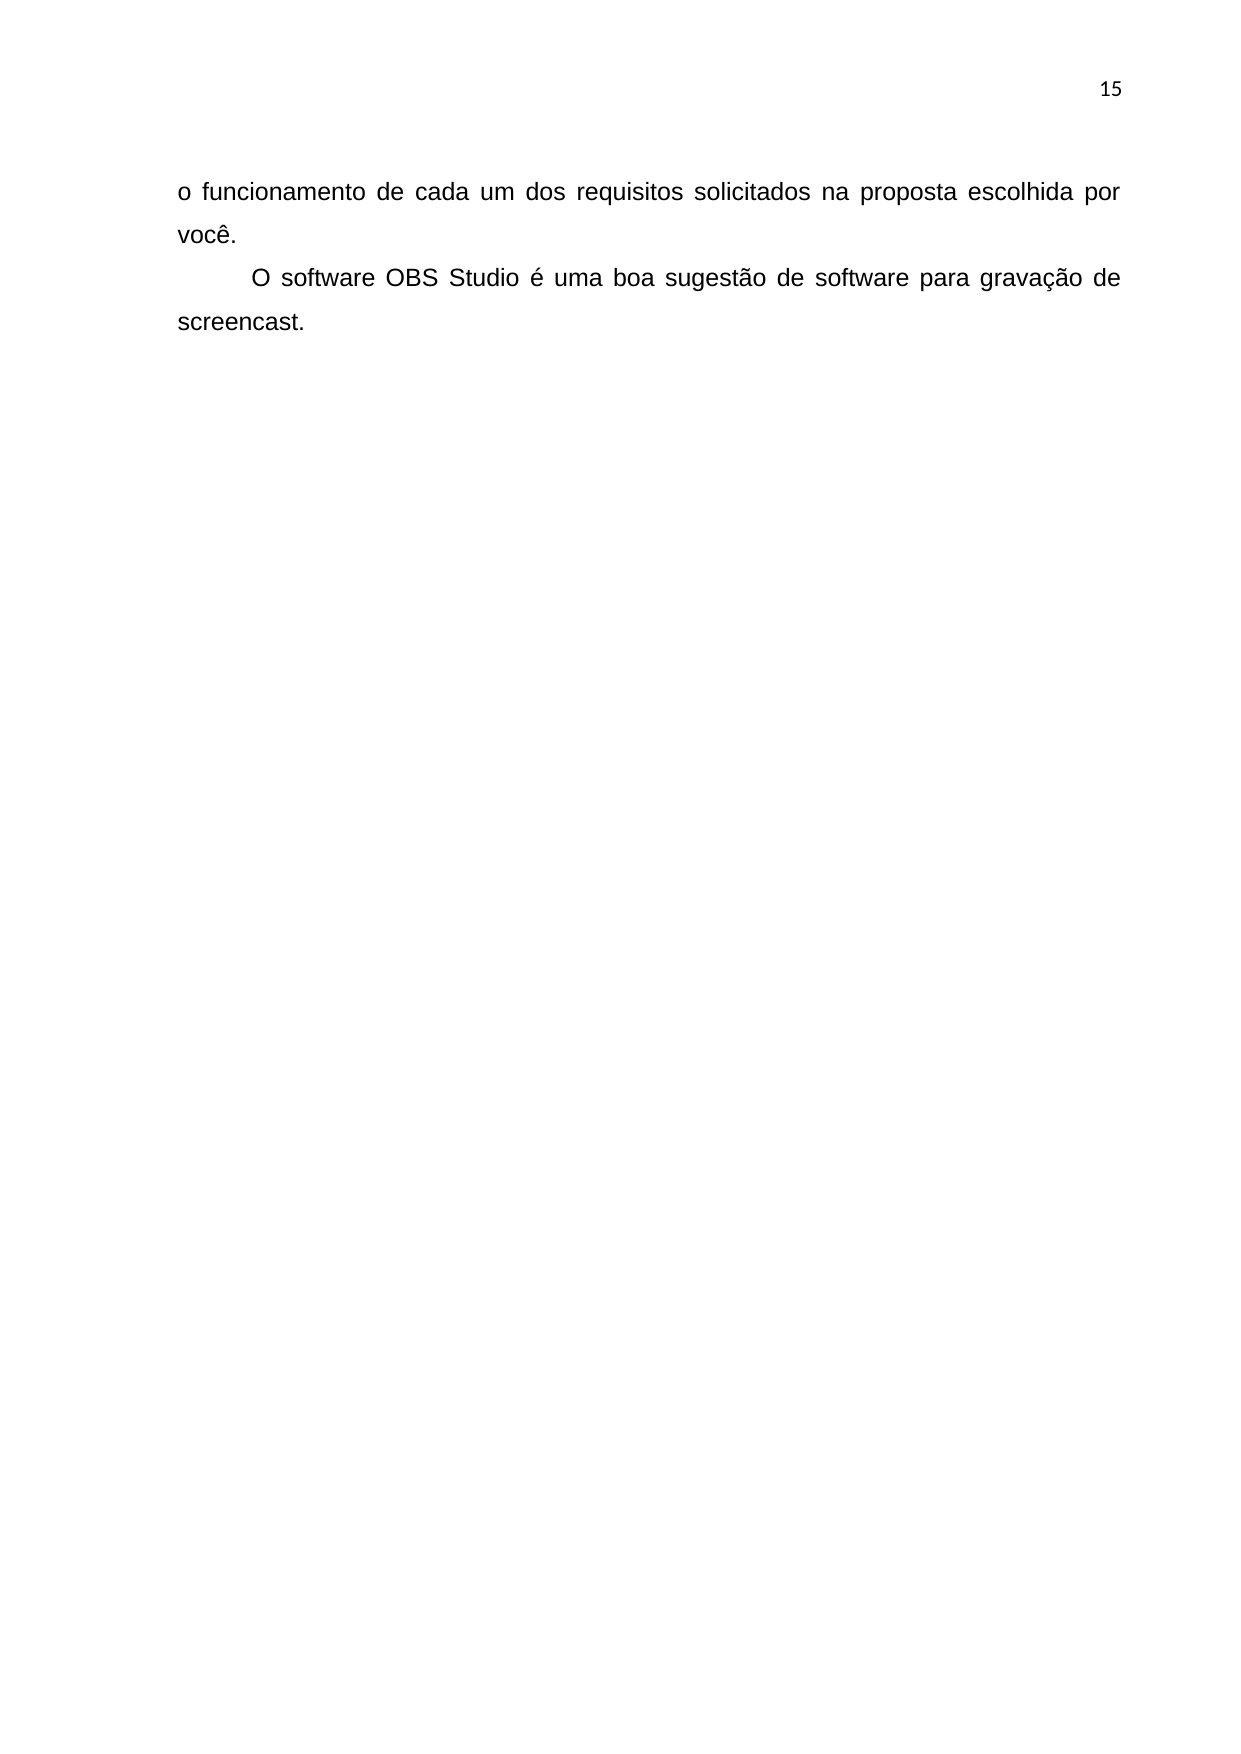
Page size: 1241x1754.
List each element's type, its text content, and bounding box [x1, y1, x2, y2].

text O software OBS Studio é uma boa sugestão de software para gravação de screencast. [177, 263, 1122, 335]
text o funcionamento de cada um dos requisitos solicitados na proposta escolhida por você. [177, 177, 1122, 249]
